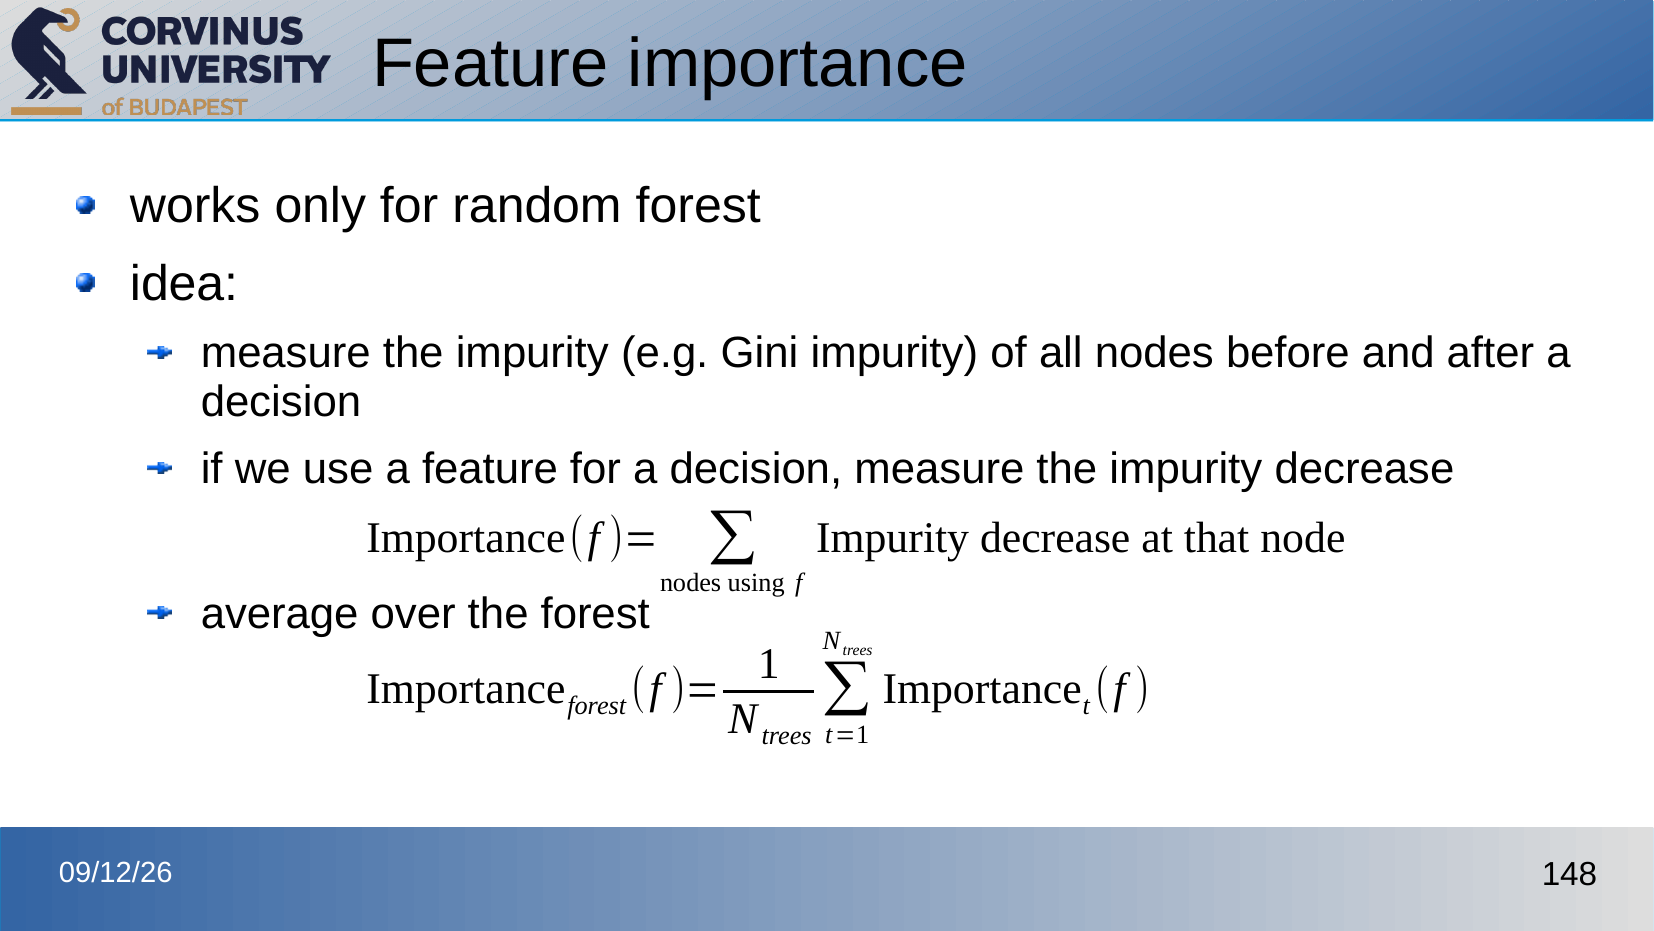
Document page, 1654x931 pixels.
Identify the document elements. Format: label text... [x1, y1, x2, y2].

chart [365, 625, 1150, 750]
title Feature importance [372, 23, 1625, 103]
picture [11, 7, 331, 115]
list works only for random forest idea: measure the impurity (e.g. Gini impurity) of all nodes before and after a decision if we use a feature for a decision, measure the impurity decrease average over the forest [59, 177, 1595, 621]
chart [365, 507, 1347, 598]
